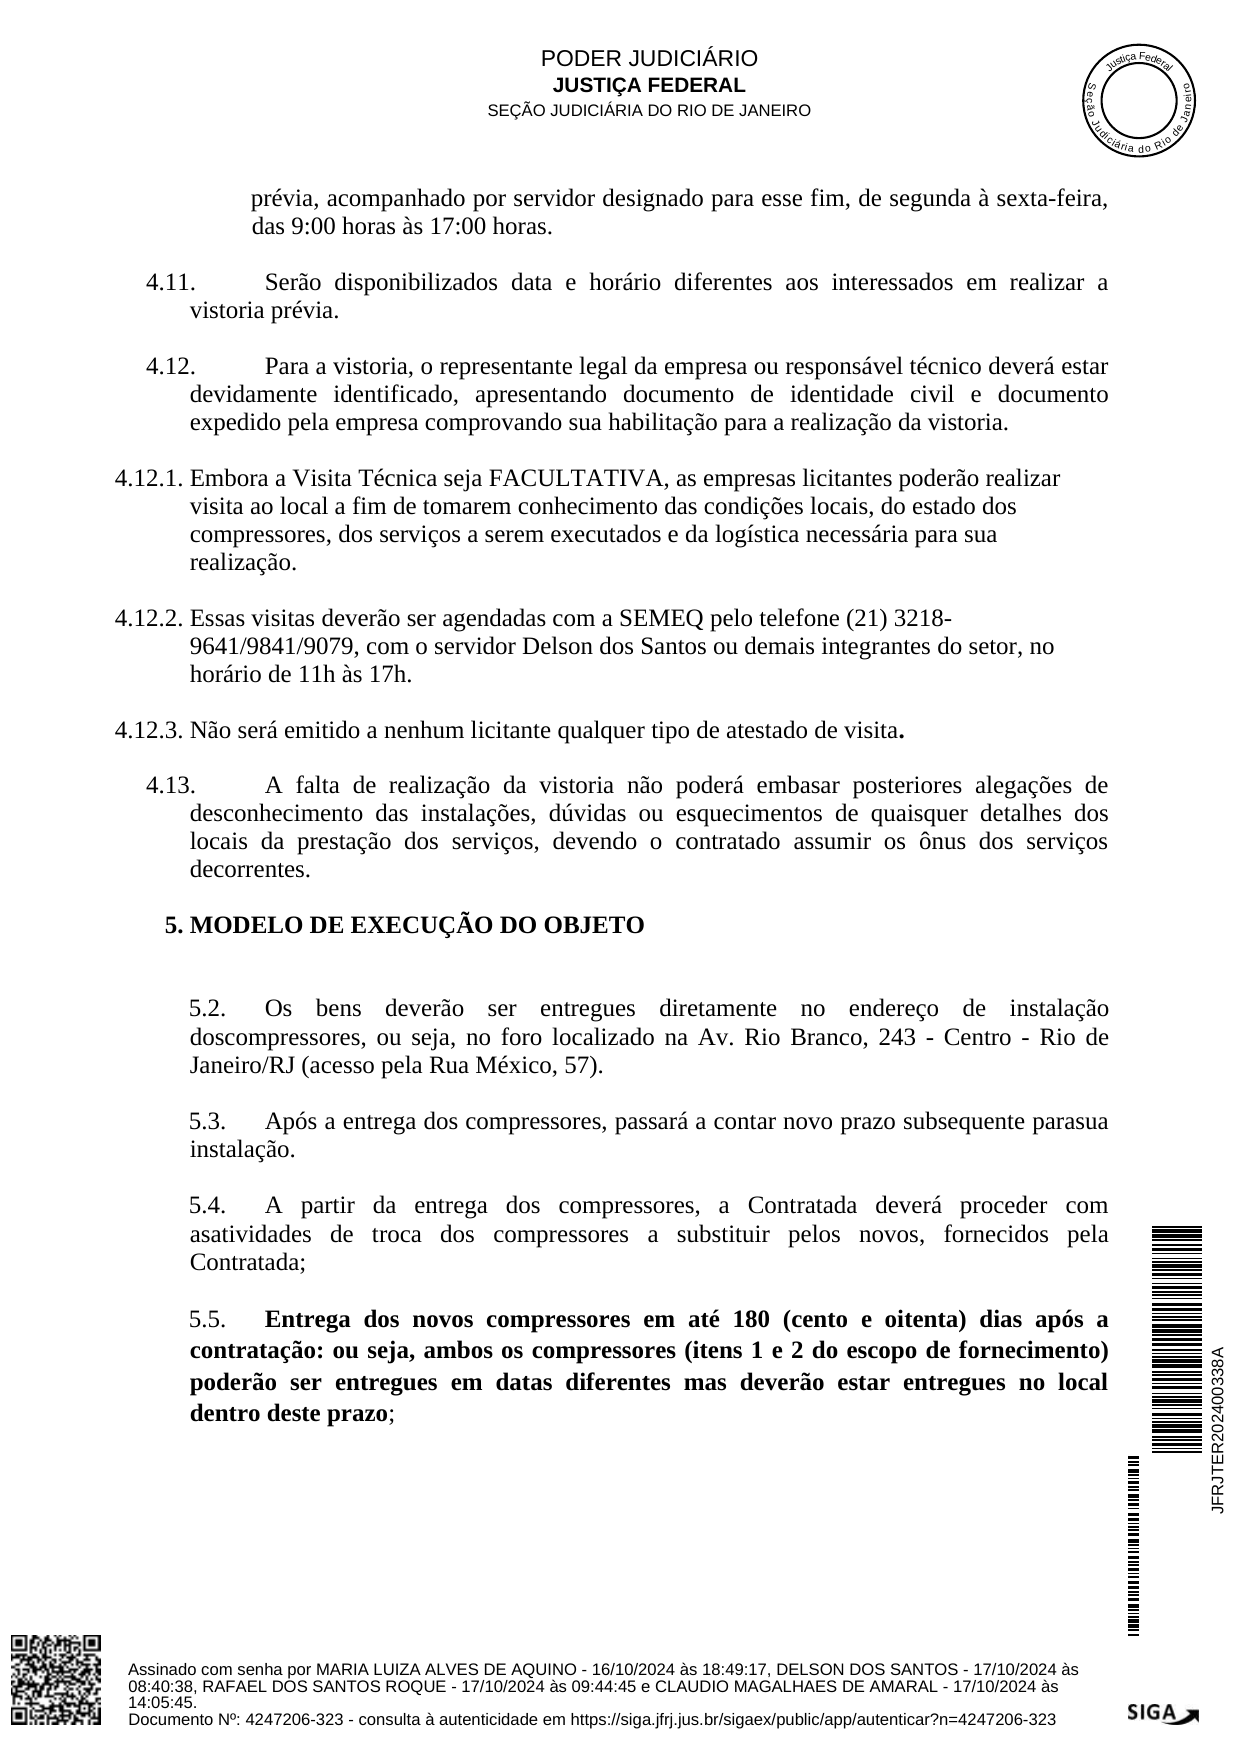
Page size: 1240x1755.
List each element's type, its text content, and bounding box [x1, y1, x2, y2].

list Os bens deverão ser entregues diretamente no endereço de instalação doscompressores, ou seja, no foro localizado na Av. Rio Branco, 243 - Centro - Rio de Janeiro/RJ (acesso pela Rua México, 57). [188, 994, 1110, 1079]
list Após a entrega dos compressores, passará a contar novo prazo subsequente parasua instalação. [188, 1107, 1110, 1163]
list Para a vistoria, o representante legal da empresa ou responsável técnico deverá estar devidamente identificado, apresentando documento de identidade civil e documento expedido pela empresa comprovando sua habilitação para a realização da vistoria. [146, 352, 1110, 436]
list Entrega dos novos compressores em até 180 (cento e oitenta) dias após a contratação: ou seja, ambos os compressores (itens 1 e 2 do escopo de fornecimento) poderão ser entregues em datas diferentes mas deverão estar entregues no local dentro deste prazo; [188, 1304, 1110, 1427]
list Não será emitido a nenhum licitante qualquer tipo de atestado de visita. [114, 716, 1104, 744]
list Serão disponibilizados data e horário diferentes aos interessados em realizar a vistoria prévia. [146, 268, 1110, 324]
text prévia, acompanhado por servidor designado para esse fim, de segunda à sexta-feira, das 9:00 horas às 17:00 horas. [251, 183, 1110, 240]
list Embora a Visita Técnica seja FACULTATIVA, as empresas licitantes poderão realizar visita ao local a fim de tomarem conhecimento das condições locais, do estado dos compressores, dos serviços a serem executados e da logística necessária para sua realização. [114, 464, 1104, 576]
list MODELO DE EXECUÇÃO DO OBJETO [164, 911, 1111, 939]
list A partir da entrega dos compressores, a Contratada deverá proceder com asatividades de troca dos compressores a substituir pelos novos, fornecidos pela Contratada; [188, 1191, 1110, 1276]
list Essas visitas deverão ser agendadas com a SEMEQ pelo telefone (21) 3218-9641/9841/9079, com o servidor Delson dos Santos ou demais integrantes do setor, no horário de 11h às 17h. [114, 604, 1104, 687]
list A falta de realização da vistoria não poderá embasar posteriores alegações de desconhecimento das instalações, dúvidas ou esquecimentos de quaisquer detalhes dos locais da prestação dos serviços, devendo o contratado assumir os ônus dos serviços decorrentes. [146, 771, 1110, 882]
